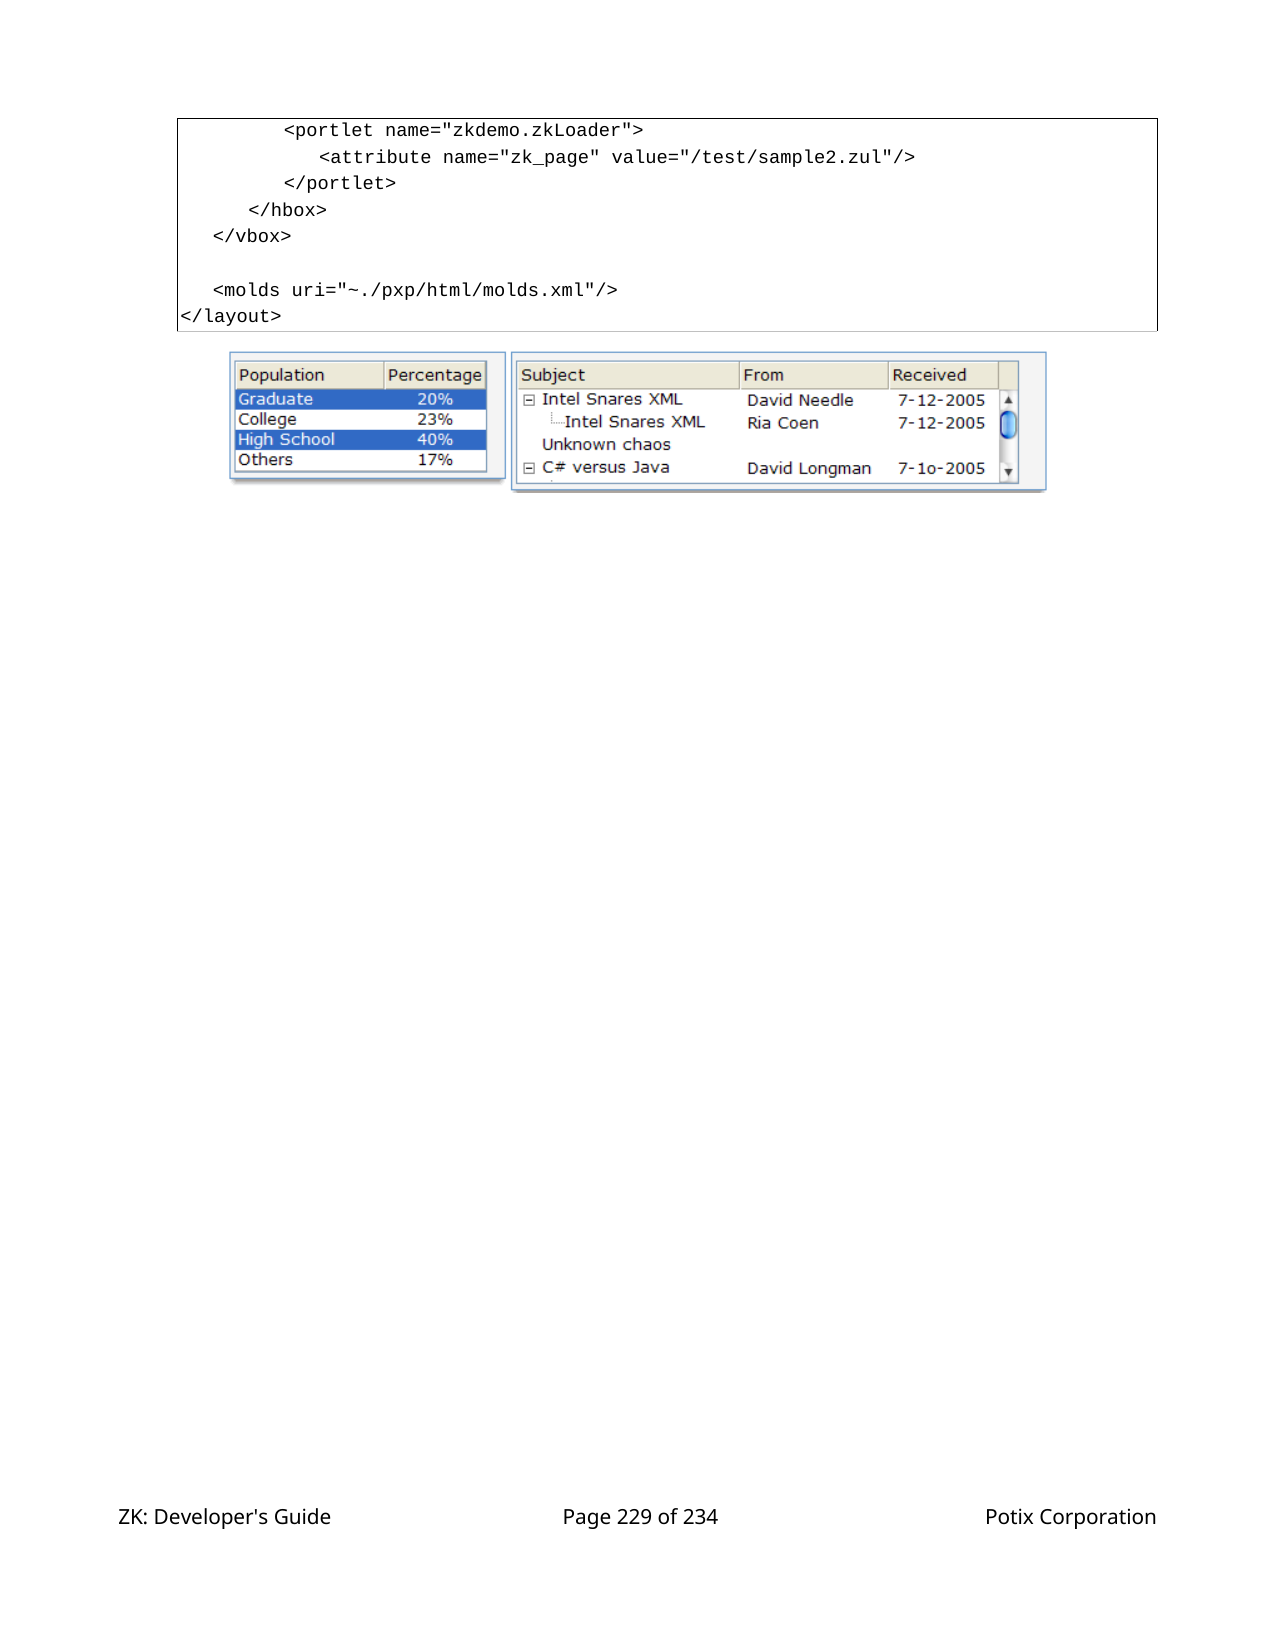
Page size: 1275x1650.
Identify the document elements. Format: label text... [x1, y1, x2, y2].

text <portlet name="zkdemo.zkLoader"> <attribute name="zk_page" value="/test/sample2.zul"/> </portlet> </hbox> </vbox> <molds uri="~./pxp/html/molds.xml"/> </layout> [178, 119, 1157, 331]
picture [227, 349, 1048, 493]
